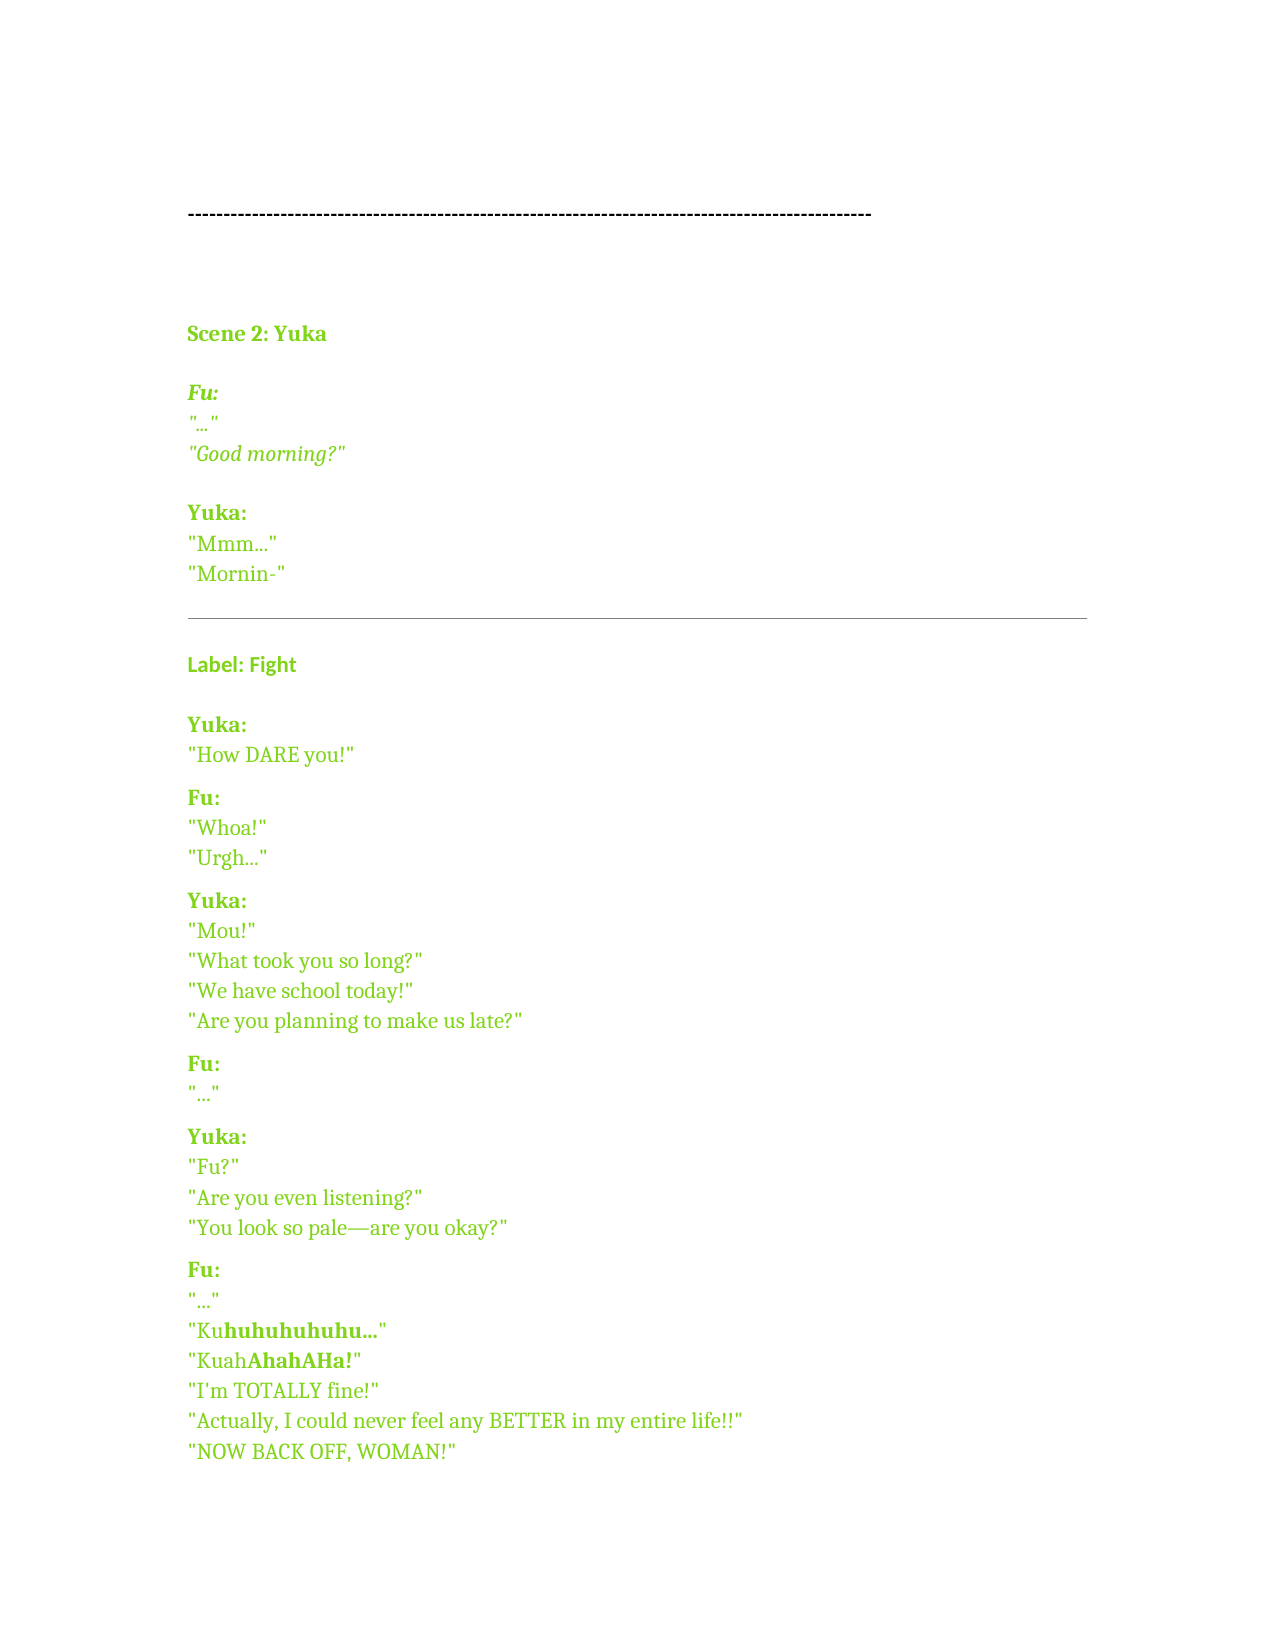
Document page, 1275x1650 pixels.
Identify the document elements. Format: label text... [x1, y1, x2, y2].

text Scene 2: Yuka [187, 320, 1087, 347]
text Fu: "..." [187, 1051, 1087, 1107]
subtitle Label: Fight [187, 650, 1087, 678]
text Yuka: "Fu?" "Are you even listening?" "You look so pale—are you okay?" [187, 1124, 1087, 1241]
text Yuka: "Mou!" "What took you so long?" "We have school today!" "Are you planning to make us late?" [187, 887, 1087, 1034]
text ------------------------------------------------------------------------------------------------ [187, 201, 1087, 227]
text Fu: "..." "Kuhuhuhuhuhu..." "KuahAhahAHa!" "I'm TOTALLY fine!" "Actually, I could never feel any BETTER in my entire life!!" "NOW BACK OFF, WOMAN!" [187, 1257, 1087, 1465]
text Fu: "Whoa!" "Urgh..." [187, 784, 1087, 871]
text Fu: "..." "Good morning?" [187, 380, 1087, 467]
text Yuka: "Mmm..." "Mornin-" [187, 500, 1087, 587]
text Yuka: "How DARE you!" [187, 711, 1087, 768]
